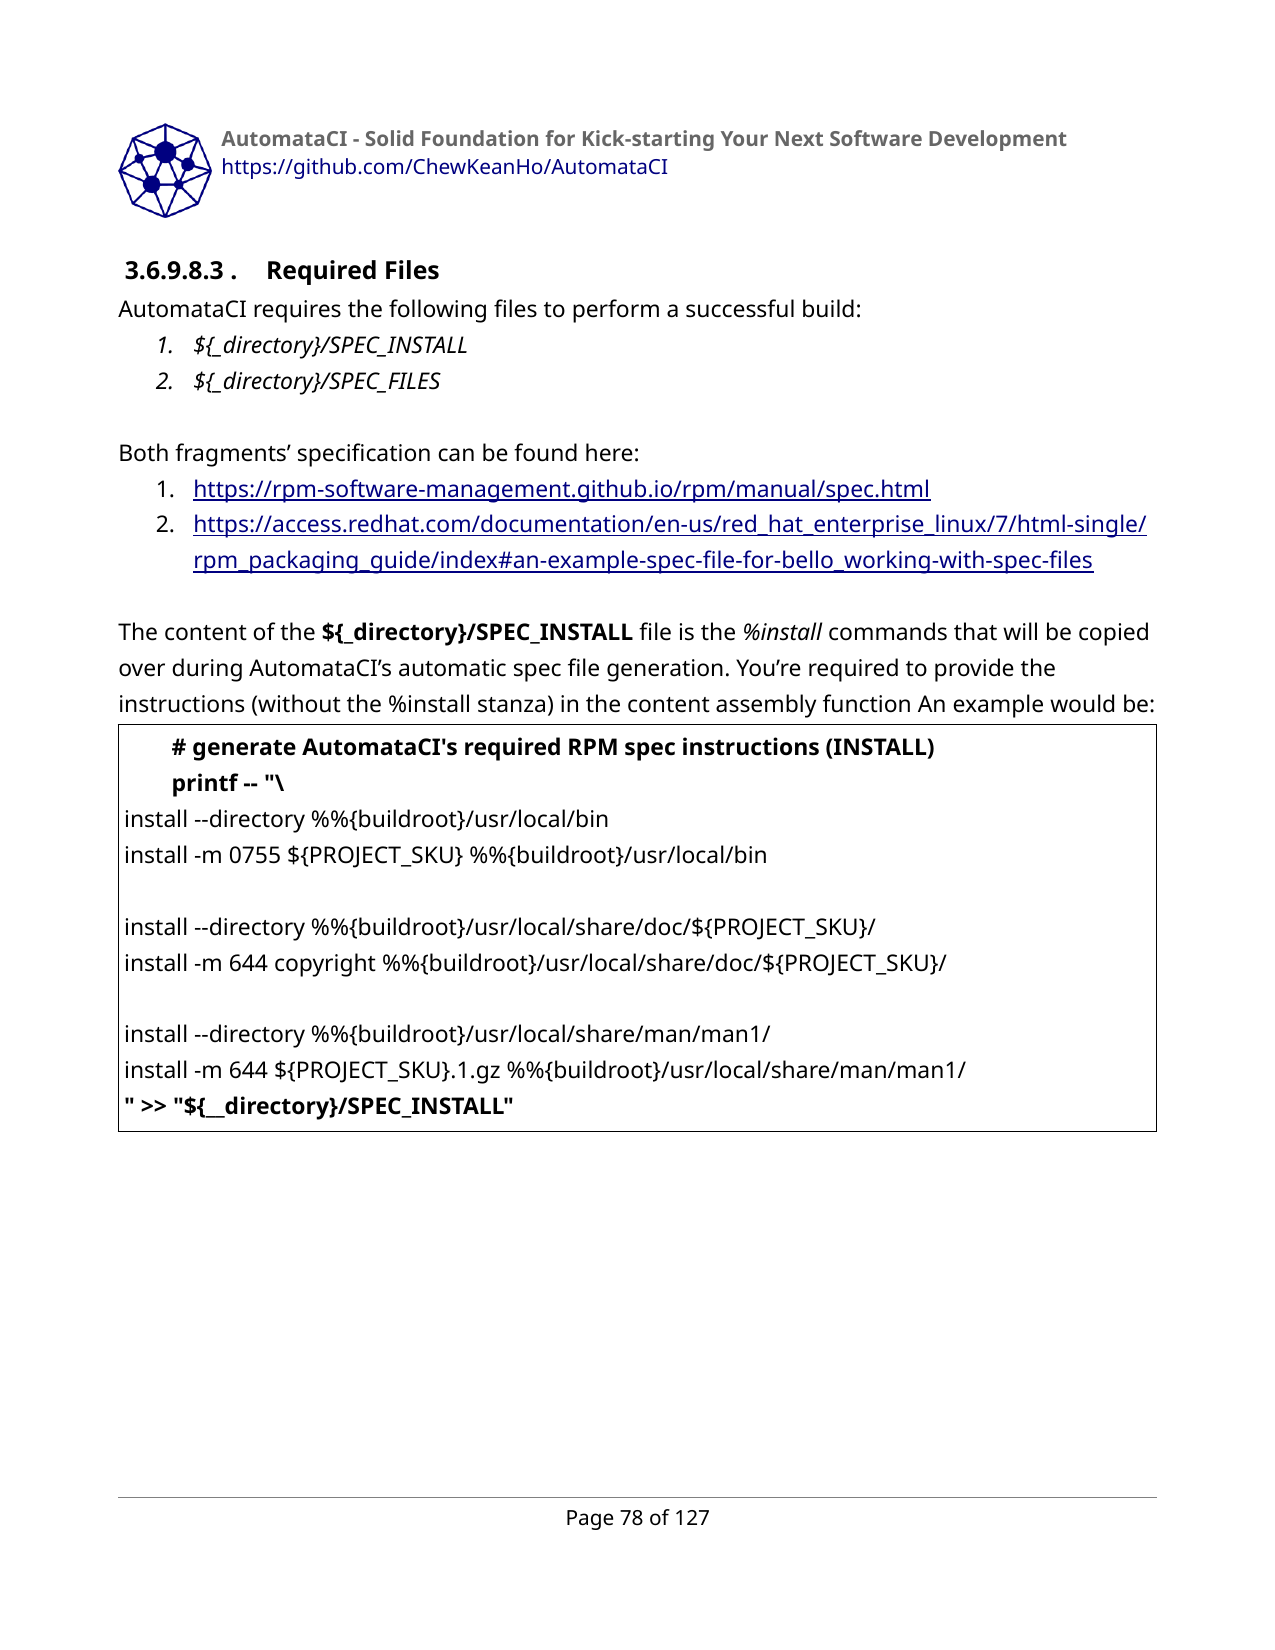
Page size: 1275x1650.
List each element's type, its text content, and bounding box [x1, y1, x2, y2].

list https://access.redhat.com/documentation/en-us/red_hat_enterprise_linux/7/html-single/rpm_packaging_guide/index#an-example-spec-file-for-bello_working-with-spec-files [156, 508, 1157, 576]
text Both fragments’ specification can be found here: [118, 437, 1157, 468]
text The content of the ${_directory}/SPEC_INSTALL file is the %install commands that will be copied over during AutomataCI’s automatic spec file generation. You’re required to provide the instructions (without the %install stanza) in the content assembly function An example would be: [118, 616, 1157, 719]
table_header # generate AutomataCI's required RPM spec instructions (INSTALL) printf -- "\ install --directory %%{buildroot}/usr/local/bin install -m 0755 ${PROJECT_SKU} %%{buildroot}/usr/local/bin install --directory %%{buildroot}/usr/local/share/doc/${PROJECT_SKU}/ install -m 644 copyright %%{buildroot}/usr/local/share/doc/${PROJECT_SKU}/ install --directory %%{buildroot}/usr/local/share/man/man1/ install -m 644 ${PROJECT_SKU}.1.gz %%{buildroot}/usr/local/share/man/man1/ " >> "${__directory}/SPEC_INSTALL" [119, 725, 1156, 1131]
picture [118, 123, 212, 218]
list https://rpm-software-management.github.io/rpm/manual/spec.html [156, 472, 1157, 504]
list ${_directory}/SPEC_INSTALL [156, 329, 1157, 360]
text AutomataCI requires the following files to perform a successful build: [118, 293, 1157, 324]
list ${_directory}/SPEC_FILES [156, 365, 1157, 396]
subtitle Required Files [118, 253, 1157, 287]
